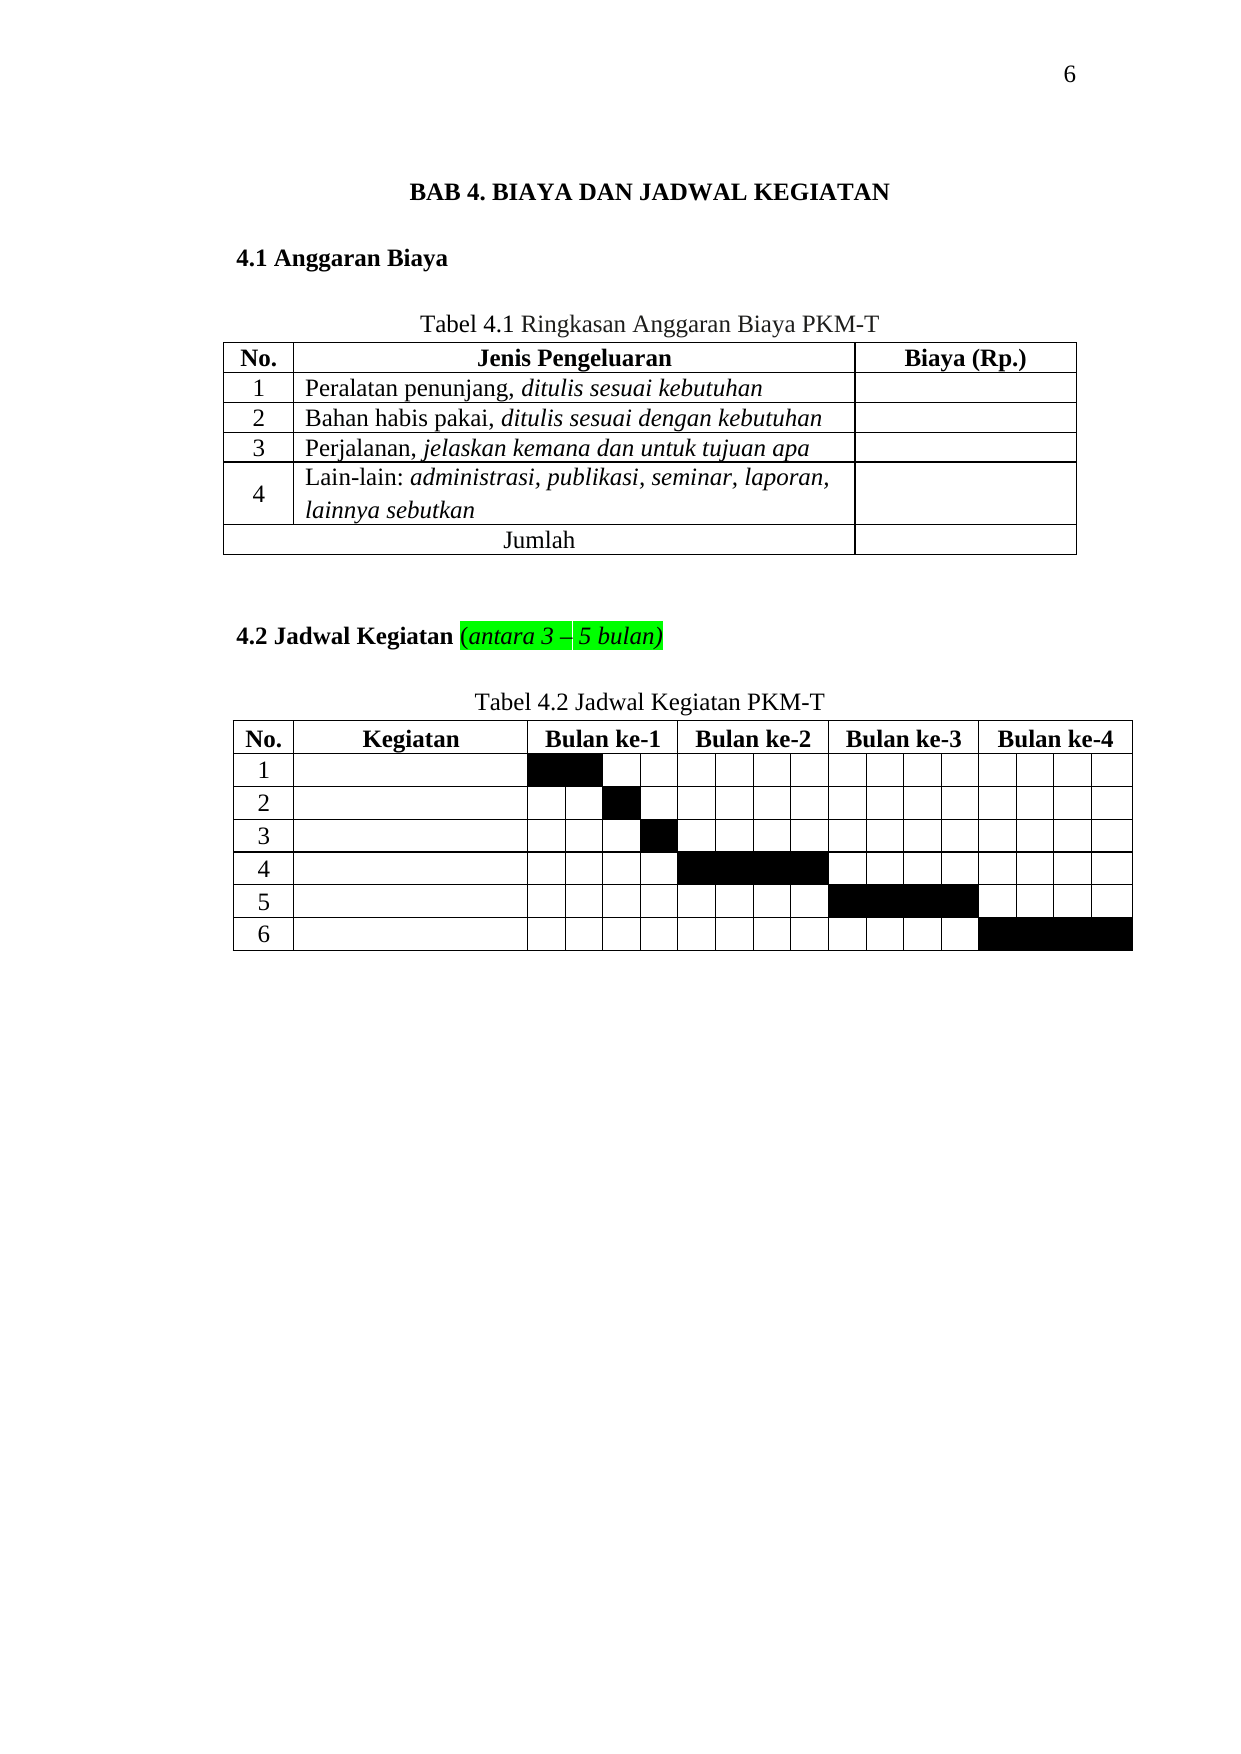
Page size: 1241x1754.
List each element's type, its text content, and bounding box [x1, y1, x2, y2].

table_cell [603, 918, 640, 950]
list 4.1 Anggaran Biaya [236, 243, 1063, 272]
table_cell [716, 885, 753, 917]
table_cell [754, 787, 790, 819]
table_cell [294, 787, 527, 819]
table_cell [942, 787, 978, 819]
table_cell [829, 754, 866, 786]
table_cell [791, 787, 828, 819]
table_cell Perjalanan, jelaskan kemana dan untuk tujuan apa [294, 433, 854, 461]
table_cell [1054, 754, 1091, 786]
table_header Kegiatan [294, 721, 527, 753]
table_cell [1017, 918, 1053, 950]
table_cell [791, 754, 828, 786]
table_cell [856, 525, 1076, 554]
table_cell [641, 918, 677, 950]
table_cell [641, 853, 677, 884]
table_cell [754, 820, 790, 851]
table_cell 3 [224, 433, 293, 461]
table_cell [979, 820, 1016, 851]
table_cell [856, 463, 1076, 524]
table_cell [566, 820, 602, 851]
table_header Jenis Pengeluaran [294, 343, 854, 372]
table_cell [294, 820, 527, 851]
table_cell [979, 918, 1016, 950]
table_cell [856, 433, 1076, 461]
table_cell [603, 885, 640, 917]
table_cell [294, 853, 527, 884]
list BAB 4. BIAYA DAN JADWAL KEGIATAN [236, 177, 1063, 206]
table_cell [1054, 853, 1091, 884]
table_cell [1092, 787, 1132, 819]
table_cell [979, 787, 1016, 819]
table_cell [603, 754, 640, 786]
table_cell [1017, 853, 1053, 884]
table_cell [566, 853, 602, 884]
list 4.2 Jadwal Kegiatan (antara 3 – 5 bulan) [236, 621, 1063, 650]
table_cell 2 [234, 787, 293, 819]
table_cell [942, 885, 978, 917]
table_cell [1054, 820, 1091, 851]
table_cell [867, 853, 903, 884]
table_header Bulan ke-3 [829, 721, 978, 753]
table_cell [528, 754, 565, 786]
table_cell q [641, 820, 677, 851]
table_cell [904, 918, 941, 950]
table_cell [829, 918, 866, 950]
table_cell [716, 754, 753, 786]
table_cell [1017, 885, 1053, 917]
table_cell [566, 918, 602, 950]
table_cell 5 [234, 885, 293, 917]
table_cell [867, 885, 903, 917]
table_cell [678, 787, 715, 819]
table_cell [1092, 754, 1132, 786]
table_cell [528, 787, 565, 819]
table_cell [979, 885, 1016, 917]
table_cell [1054, 918, 1091, 950]
table_cell [791, 820, 828, 851]
table_cell [791, 918, 828, 950]
table_cell [942, 820, 978, 851]
table_cell 1 [234, 754, 293, 786]
table_cell [979, 754, 1016, 786]
table_cell [678, 885, 715, 917]
table_cell [294, 754, 527, 786]
table_cell [641, 787, 677, 819]
table_cell Jumlah [224, 525, 854, 554]
table_cell Lain-lain: administrasi, publikasi, seminar, laporan, lainnya sebutkan [294, 463, 854, 524]
list Tabel 4.1 Ringkasan Anggaran Biaya PKM-T [236, 309, 1063, 338]
table_cell [678, 820, 715, 851]
table_cell 1 [224, 373, 293, 402]
table_cell [678, 918, 715, 950]
table_cell [566, 885, 602, 917]
table_cell [754, 754, 790, 786]
table_cell [867, 754, 903, 786]
table_cell 4 [224, 463, 293, 524]
table_cell [1092, 918, 1132, 950]
table_cell [528, 820, 565, 851]
table_cell [829, 885, 866, 917]
table_header No. [234, 721, 293, 753]
table_cell [754, 885, 790, 917]
table_cell [829, 787, 866, 819]
table_cell [979, 853, 1016, 884]
table_cell [856, 403, 1076, 432]
table_cell 3 [234, 820, 293, 851]
table_cell [904, 754, 941, 786]
table_cell [904, 853, 941, 884]
table_cell [678, 754, 715, 786]
table_cell [1092, 885, 1132, 917]
table_cell [716, 918, 753, 950]
table_cell [603, 853, 640, 884]
table_cell [294, 918, 527, 950]
table_cell [904, 787, 941, 819]
table_cell [904, 885, 941, 917]
table_cell [1092, 853, 1132, 884]
table_header Bulan ke-2 [678, 721, 828, 753]
table_cell [867, 787, 903, 819]
table_cell [942, 754, 978, 786]
table_cell [678, 853, 715, 884]
table_cell [791, 885, 828, 917]
table_cell 4 [234, 853, 293, 884]
table_cell [1017, 820, 1053, 851]
table_header No. [224, 343, 293, 372]
table_cell [1054, 885, 1091, 917]
list Tabel 4.2 Jadwal Kegiatan PKM-T [236, 687, 1063, 716]
table_cell [1054, 787, 1091, 819]
table_cell [754, 853, 790, 884]
table_cell [566, 787, 602, 819]
table_cell [904, 820, 941, 851]
table_cell 6 [234, 918, 293, 950]
table_cell [566, 754, 602, 786]
table_cell [856, 373, 1076, 402]
table_cell [867, 820, 903, 851]
table_cell [1017, 787, 1053, 819]
table_cell [716, 853, 753, 884]
table_cell [942, 853, 978, 884]
table_cell [791, 853, 828, 884]
table_header Bulan ke-4 [979, 721, 1132, 753]
table_cell [754, 918, 790, 950]
table_cell [1092, 820, 1132, 851]
table_cell Bahan habis pakai, ditulis sesuai dengan kebutuhan [294, 403, 854, 432]
table_cell [716, 820, 753, 851]
table_cell [528, 918, 565, 950]
table_cell [942, 918, 978, 950]
table_cell [829, 853, 866, 884]
table_cell [1017, 754, 1053, 786]
table_cell [867, 918, 903, 950]
table_cell [528, 885, 565, 917]
table_cell [716, 787, 753, 819]
table_cell [603, 787, 640, 819]
table_cell [829, 820, 866, 851]
table_header Bulan ke-1 [528, 721, 677, 753]
table_cell [641, 754, 677, 786]
table_cell [294, 885, 527, 917]
table_cell [641, 885, 677, 917]
table_cell [528, 853, 565, 884]
table_header Biaya (Rp.) [856, 343, 1076, 372]
table_cell [603, 820, 640, 851]
table_cell 2 [224, 403, 293, 432]
table_cell Peralatan penunjang, ditulis sesuai kebutuhan [294, 373, 854, 402]
